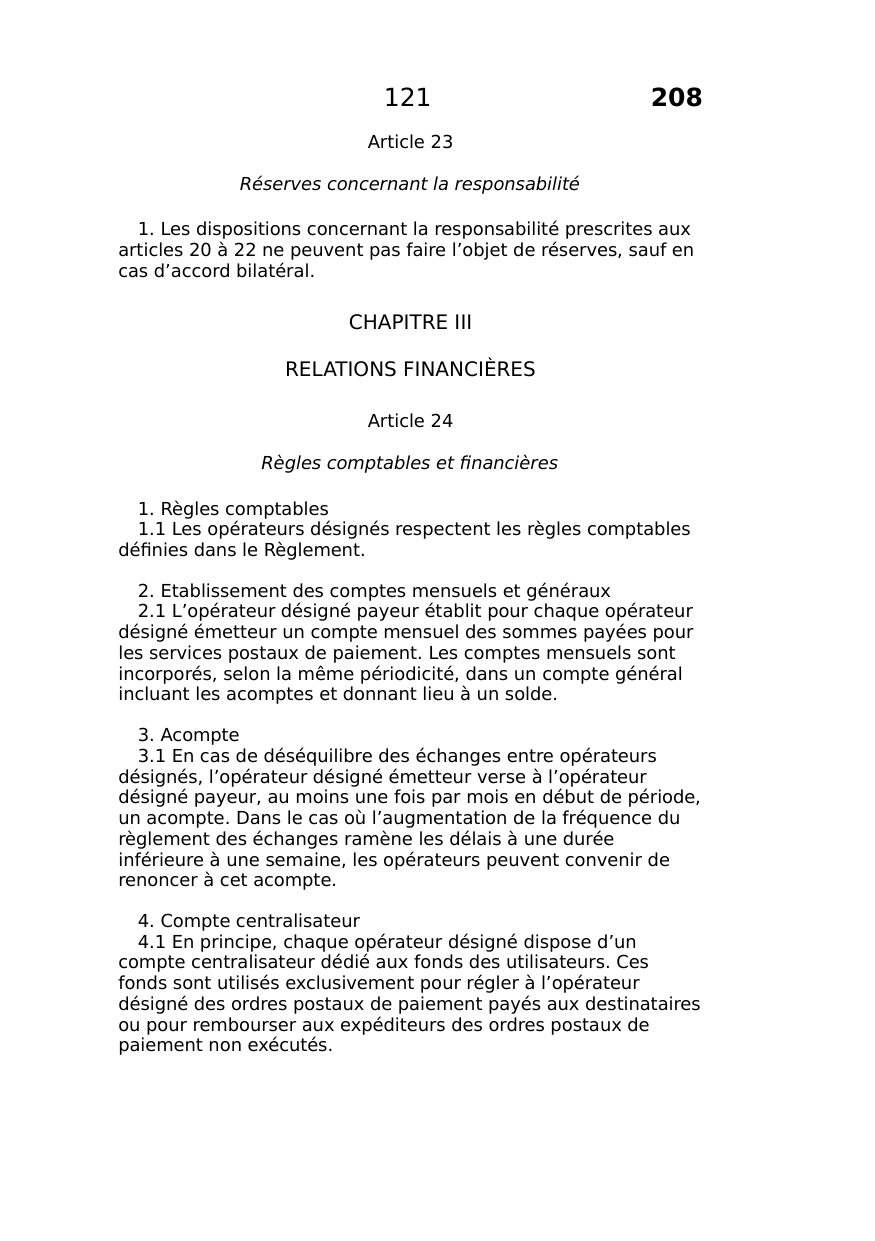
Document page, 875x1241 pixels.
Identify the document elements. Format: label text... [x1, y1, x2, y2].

text 3. Acompte [118, 725, 703, 746]
text 1. Les dispositions concernant la responsabilité prescrites aux articles 20 à 22 ne peuvent pas faire l’objet de réserves, sauf en cas d’accord bilatéral. [118, 219, 703, 281]
text 1. Règles comptables [118, 498, 703, 519]
subtitle Article 24 Règles comptables et financières [118, 411, 703, 473]
text 1.1 Les opérateurs désignés respectent les règles comptables définies dans le Règlement. [118, 519, 703, 561]
text 2.1 L’opérateur désigné payeur établit pour chaque opérateur désigné émetteur un compte mensuel des sommes payées pour les services postaux de paiement. Les comptes mensuels sont incorporés, selon la même périodicité, dans un compte général incluant les acomptes et donnant lieu à un solde. [118, 601, 703, 705]
text 4.1 En principe, chaque opérateur désigné dispose d’un compte centralisateur dédié aux fonds des utilisateurs. Ces fonds sont utilisés exclusivement pour régler à l’opérateur désigné des ordres postaux de paiement payés aux destinataires ou pour rembourser aux expéditeurs des ordres postaux de paiement non exécutés. [118, 932, 703, 1056]
subtitle Article 23 Réserves concernant la responsabilité [118, 132, 703, 194]
text 3.1 En cas de déséquilibre des échanges entre opérateurs désignés, l’opérateur désigné émetteur verse à l’opérateur désigné payeur, au moins une fois par mois en début de période, un acompte. Dans le cas où l’augmentation de la fréquence du règlement des échanges ramène les délais à une durée inférieure à une semaine, les opérateurs peuvent convenir de renoncer à cet acompte. [118, 746, 703, 891]
text 2. Etablissement des comptes mensuels et généraux [118, 581, 703, 601]
subtitle CHAPITRE III RELATIONS FINANCIÈRES [118, 311, 703, 381]
text 4. Compte centralisateur [118, 911, 703, 932]
